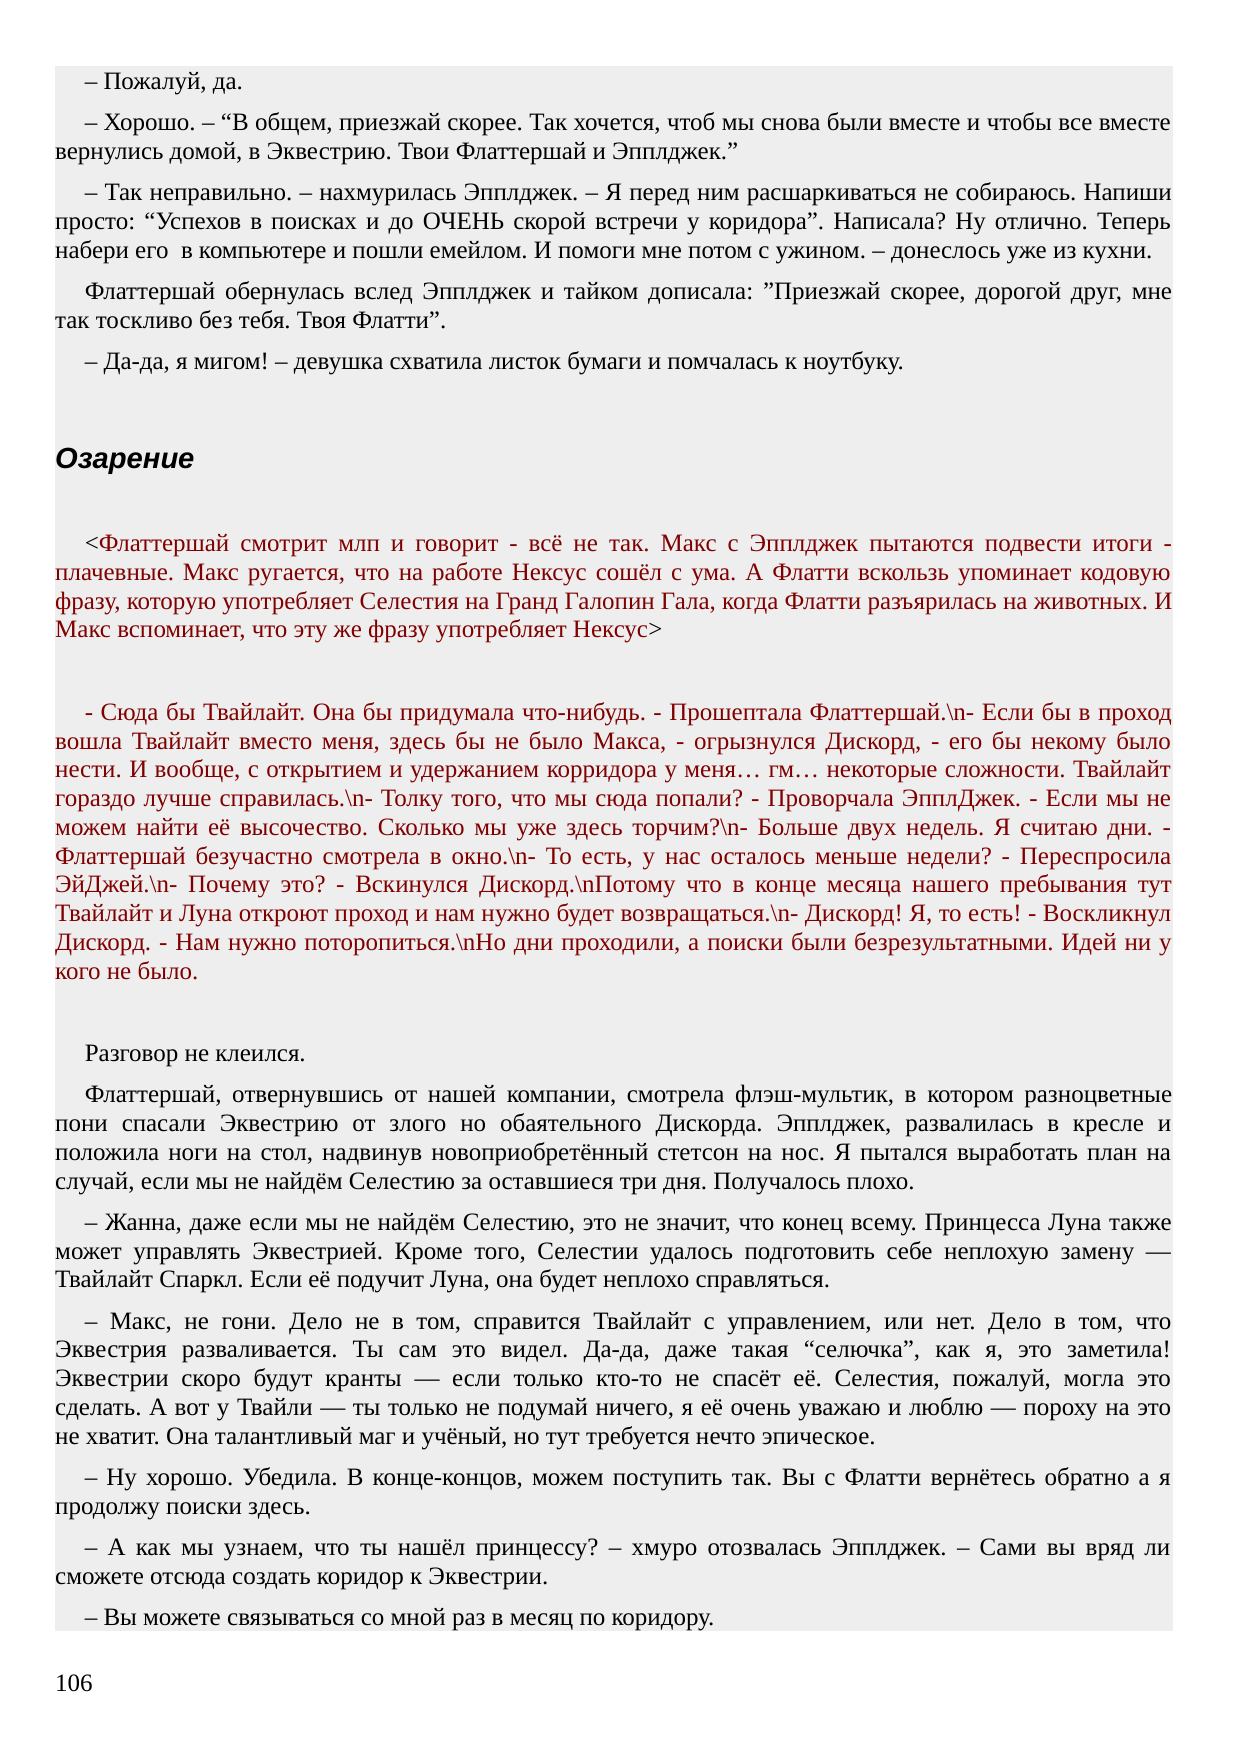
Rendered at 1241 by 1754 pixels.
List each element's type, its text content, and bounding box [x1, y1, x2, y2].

text – А как мы узнаем, что ты нашёл принцессу? – хмуро отозвалась Эпплджек. – Сами вы вряд ли сможете отсюда создать коридор к Эквестрии. [55, 1532, 1173, 1589]
text <Флаттершай смотрит млп и говорит - всё не так. Макс с Эпплджек пытаются подвести итоги - плачевные. Макс ругается, что на работе Нексус сошёл с ума. А Флатти вскользь упоминает кодовую фразу, которую употребляет Селестия на Гранд Галопин Гала, когда Флатти разъярилась на животных. И Макс вспоминает, что эту же фразу употребляет Нексус> [55, 528, 1173, 643]
text – Жанна, даже если мы не найдём Селестию, это не значит, что конец всему. Принцесса Луна также может управлять Эквестрией. Кроме того, Селестии удалось подготовить себе неплохую замену — Твайлайт Спаркл. Если её подучит Луна, она будет неплохо справляться. [55, 1207, 1173, 1293]
text – Да-да, я мигом! – девушка схватила листок бумаги и помчалась к ноутбуку. [55, 346, 1173, 375]
text – Ну хорошо. Убедила. В конце-концов, можем поступить так. Вы с Флатти вернётесь обратно а я продолжу поиски здесь. [55, 1462, 1173, 1519]
text – Хорошо. – “В общем, приезжай скорее. Так хочется, чтоб мы снова были вместе и чтобы все вместе вернулись домой, в Эквестрию. Твои Флаттершай и Эпплджек.” [55, 107, 1173, 165]
text Разговор не клеился. [55, 1038, 1173, 1067]
text – Пожалуй, да. [55, 66, 1173, 95]
text Флаттершай обернулась вслед Эпплджек и тайком дописала: ”Приезжай скорее, дорогой друг, мне так тоскливо без тебя. Твоя Флатти”. [55, 276, 1173, 333]
text - Сюда бы Твайлайт. Она бы придумала что-нибудь. - Прошептала Флаттершай.\n- Если бы в проход вошла Твайлайт вместо меня, здесь бы не было Макса, - огрызнулся Дискорд, - его бы некому было нести. И вообще, с открытием и удержанием корридора у меня… гм… некоторые сложности. Твайлайт гораздо лучше справилась.\n- Толку того, что мы сюда попали? - Проворчала ЭпплДжек. - Если мы не можем найти её высочество. Сколько мы уже здесь торчим?\n- Больше двух недель. Я считаю дни. - Флаттершай безучастно смотрела в окно.\n- То есть, у нас осталось меньше недели? - Переспросила ЭйДжей.\n- Почему это? - Вскинулся Дискорд.\nПотому что в конце месяца нашего пребывания тут Твайлайт и Луна откроют проход и нам нужно будет возвращаться.\n- Дискорд! Я, то есть! - Воскликнул Дискорд. - Нам нужно поторопиться.\nНо дни проходили, а поиски были безрезультатными. Идей ни у кого не было. [55, 697, 1173, 984]
subtitle Озарение [55, 441, 1173, 474]
text – Вы можете связываться со мной раз в месяц по коридору. [55, 1602, 1173, 1631]
text – Так неправильно. – нахмурилась Эпплджек. – Я перед ним расшаркиваться не собираюсь. Напиши просто: “Успехов в поисках и до ОЧЕНЬ скорой встречи у коридора”. Написала? Ну отлично. Теперь набери его в компьютере и пошли емейлом. И помоги мне потом с ужином. – донеслось уже из кухни. [55, 177, 1173, 263]
text – Макс, не гони. Дело не в том, справится Твайлайт с управлением, или нет. Дело в том, что Эквестрия разваливается. Ты сам это видел. Да-да, даже такая “селючка”, как я, это заметила! Эквестрии скоро будут кранты — если только кто-то не спасёт её. Селестия, пожалуй, могла это сделать. А вот у Твайли — ты только не подумай ничего, я её очень уважаю и люблю — пороху на это не хватит. Она талантливый маг и учёный, но тут требуется нечто эпическое. [55, 1306, 1173, 1449]
text Флаттершай, отвернувшись от нашей компании, смотрела флэш-мультик, в котором разноцветные пони спасали Эквестрию от злого но обаятельного Дискорда. Эпплджек, развалилась в кресле и положила ноги на стол, надвинув новоприобретённый стетсон на нос. Я пытался выработать план на случай, если мы не найдём Селестию за оставшиеся три дня. Получалось плохо. [55, 1079, 1173, 1194]
